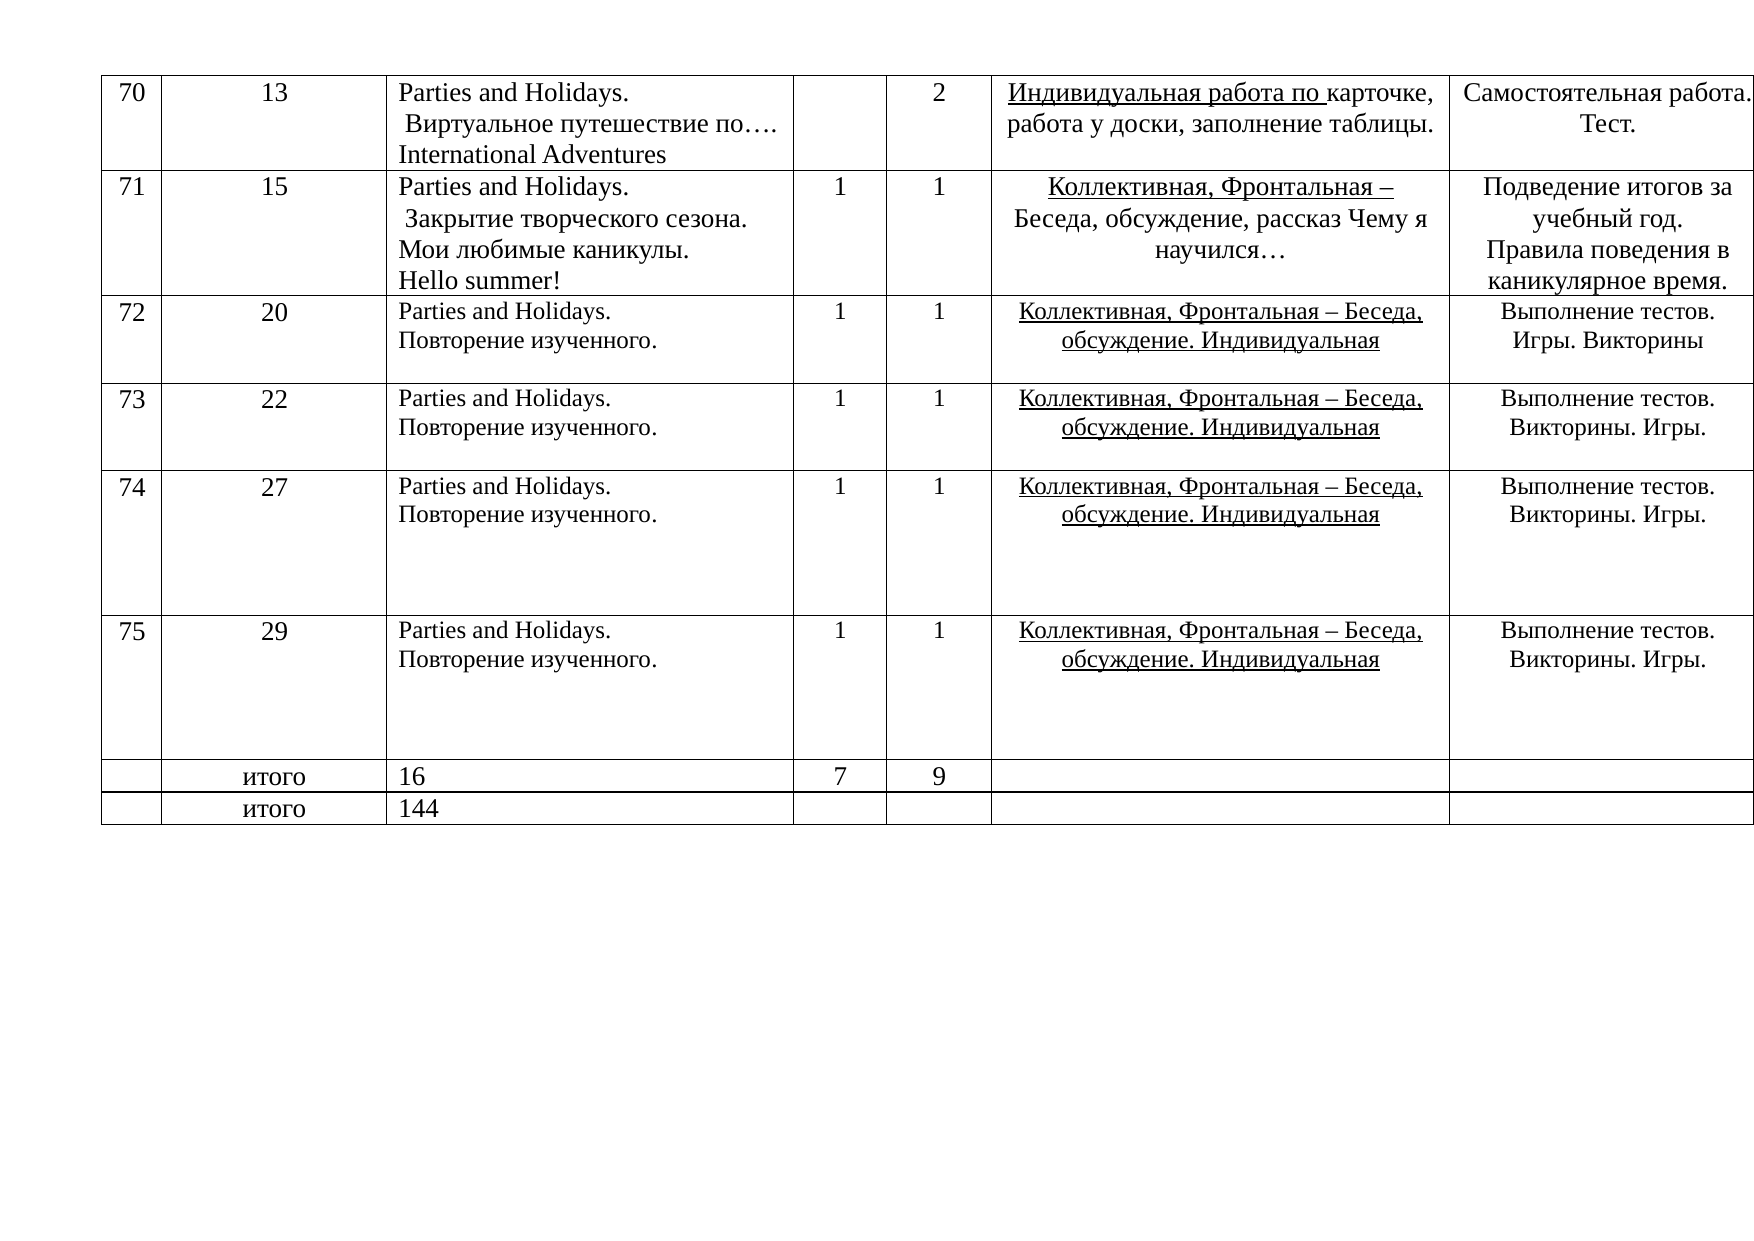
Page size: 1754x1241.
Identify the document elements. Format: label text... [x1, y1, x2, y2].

table_cell 75 [102, 616, 161, 759]
table_cell Коллективная, Фронтальная – Беседа, обсуждение. Индивидуальная [992, 384, 1449, 470]
table_cell 1 [794, 384, 886, 470]
table_cell Parties and Holidays. Закрытие творческого сезона. Мои любимые каникулы. Hellо summer! [387, 171, 793, 295]
table_cell 144 [387, 793, 793, 824]
table_cell 16 [387, 760, 793, 791]
table_cell 1 [794, 296, 886, 382]
table_cell 1 [794, 471, 886, 614]
table_cell 1 [887, 296, 991, 382]
table_cell [102, 760, 161, 791]
table_cell 27 [162, 471, 386, 614]
table_cell Коллективная, Фронтальная – Беседа, обсуждение. Индивидуальная [992, 471, 1449, 614]
table_cell 1 [887, 171, 991, 295]
table_cell Parties and Holidays. Повторение изученного. [387, 384, 793, 470]
table_cell [992, 793, 1449, 824]
table_cell Выполнение тестов. Викторины. Игры. [1450, 616, 1753, 759]
table_cell 1 [794, 171, 886, 295]
table_cell Выполнение тестов. Викторины. Игры. [1450, 471, 1753, 614]
table_cell 29 [162, 616, 386, 759]
table_cell 70 [102, 76, 161, 169]
table_cell 7 [794, 760, 886, 791]
table_cell [1450, 793, 1753, 824]
table_cell Parties and Holidays. Виртуальное путешествие по…. International Adventures [387, 76, 793, 169]
table_cell Подведение итогов за учебный год. Правила поведения в каникулярное время. [1450, 171, 1753, 295]
table_cell 20 [162, 296, 386, 382]
table_cell Индивидуальная работа по карточке, работа у доски, заполнение таблицы. [992, 76, 1449, 169]
table_cell 1 [887, 471, 991, 614]
table_cell итого [162, 793, 386, 824]
table_cell Коллективная, Фронтальная – Беседа, обсуждение. Индивидуальная [992, 296, 1449, 382]
table_cell Parties and Holidays. Повторение изученного. [387, 296, 793, 382]
table_cell Выполнение тестов. Викторины. Игры. [1450, 384, 1753, 470]
table_cell [102, 793, 161, 824]
table_cell [794, 76, 886, 169]
table_cell 1 [887, 616, 991, 759]
table_cell 71 [102, 171, 161, 295]
table_cell 1 [794, 616, 886, 759]
table_cell 22 [162, 384, 386, 470]
table_cell Parties and Holidays. Повторение изученного. [387, 471, 793, 614]
table_cell [887, 793, 991, 824]
table_cell Коллективная, Фронтальная – Беседа, обсуждение, рассказ Чему я научился… [992, 171, 1449, 295]
table_cell Коллективная, Фронтальная – Беседа, обсуждение. Индивидуальная [992, 616, 1449, 759]
table_cell 15 [162, 171, 386, 295]
table_cell 9 [887, 760, 991, 791]
table_cell Parties and Holidays. Повторение изученного. [387, 616, 793, 759]
table_cell [794, 793, 886, 824]
table_cell 13 [162, 76, 386, 169]
table_cell Выполнение тестов. Игры. Викторины [1450, 296, 1753, 382]
table_cell 1 [887, 384, 991, 470]
table_cell [1450, 760, 1753, 791]
table_cell 2 [887, 76, 991, 169]
table_cell итого [162, 760, 386, 791]
table_cell Самостоятельная работа. Тест. [1450, 76, 1753, 169]
table_cell 73 [102, 384, 161, 470]
table_cell 74 [102, 471, 161, 614]
table_cell 72 [102, 296, 161, 382]
table_cell [992, 760, 1449, 791]
